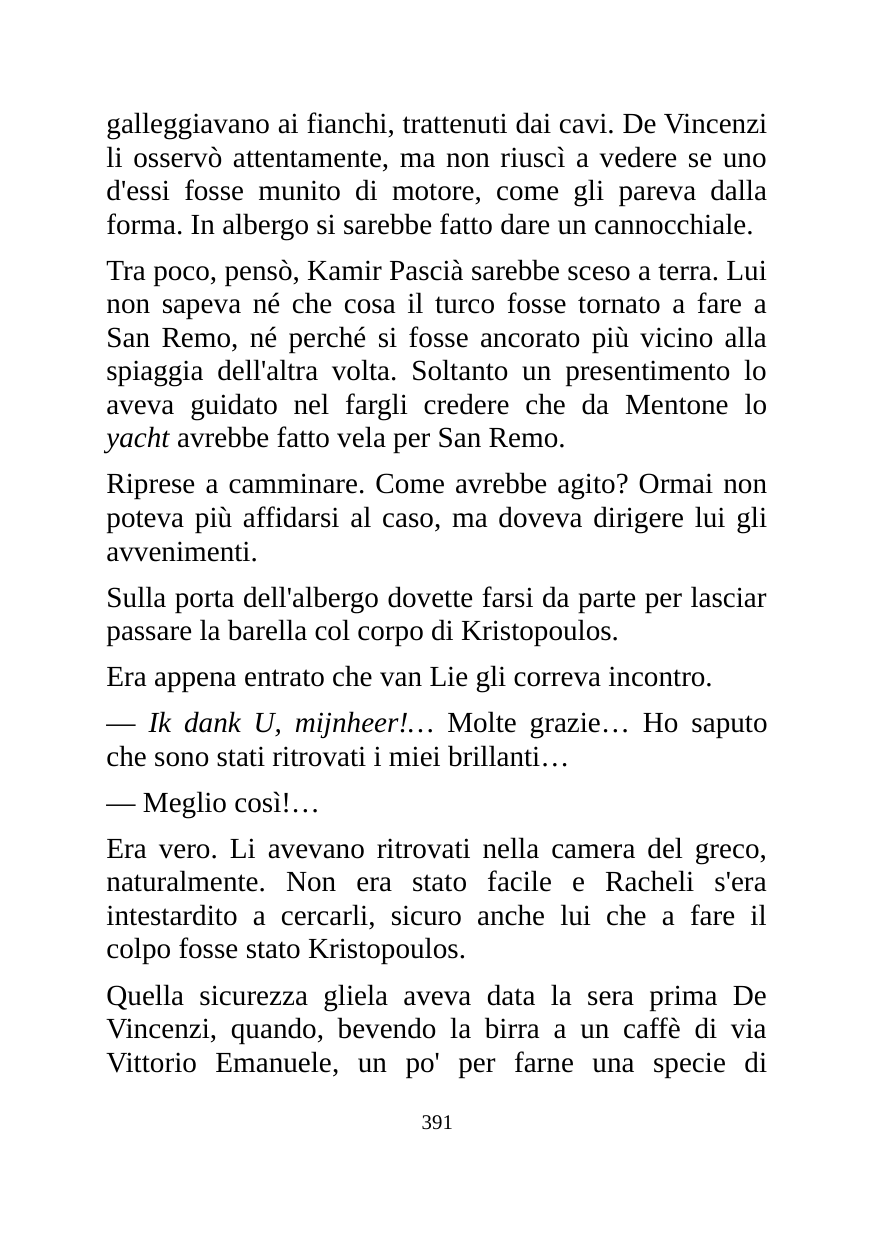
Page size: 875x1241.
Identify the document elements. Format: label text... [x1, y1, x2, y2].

text — Ik dank U, mijnheer!… Molte grazie… Ho saputo che sono stati ritrovati i miei brillanti… [106, 705, 768, 772]
text Quella sicurezza gliela aveva data la sera prima De Vincenzi, quando, bevendo la birra a un caffè di via Vittorio Emanuele, un po' per farne una specie di [106, 978, 768, 1078]
text — Meglio così!… [106, 785, 768, 818]
text Era vero. Li avevano ritrovati nella camera del greco, naturalmente. Non era stato facile e Racheli s'era intestardito a cercarli, sicuro anche lui che a fare il colpo fosse stato Kristopoulos. [106, 831, 768, 965]
text Era appena entrato che van Lie gli correva incontro. [106, 659, 768, 693]
text Tra poco, pensò, Kamir Pascià sarebbe sceso a terra. Lui non sapeva né che cosa il turco fosse tornato a fare a San Remo, né perché si fosse ancorato più vicino alla spiaggia dell'altra volta. Soltanto un presentimento lo aveva guidato nel fargli credere che da Mentone lo yacht avrebbe fatto vela per San Remo. [106, 253, 768, 454]
text Sulla porta dell'albergo dovette farsi da parte per lasciar passare la barella col corpo di Kristopoulos. [106, 580, 768, 647]
text Riprese a camminare. Come avrebbe agito? Ormai non poteva più affidarsi al caso, ma doveva dirigere lui gli avvenimenti. [106, 467, 768, 567]
text galleggiavano ai fianchi, trattenuti dai cavi. De Vincenzi li osservò attentamente, ma non riuscì a vedere se uno d'essi fosse munito di motore, come gli pareva dalla forma. In albergo si sarebbe fatto dare un cannocchiale. [106, 106, 768, 240]
